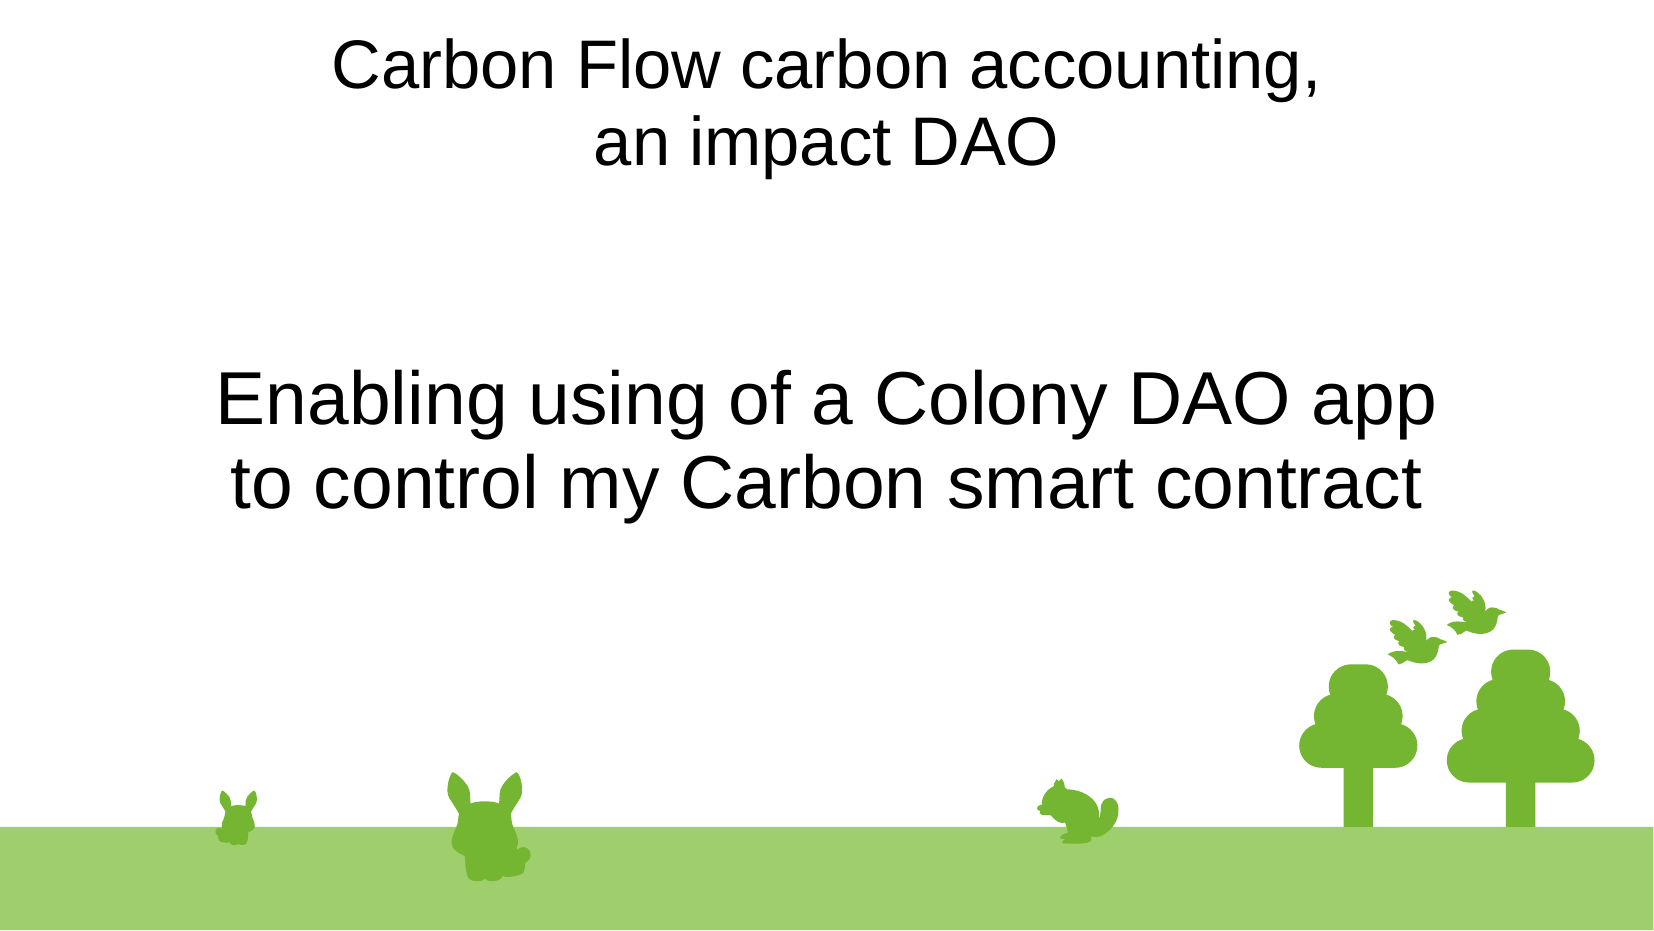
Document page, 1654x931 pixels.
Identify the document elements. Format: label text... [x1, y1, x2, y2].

title Carbon Flow carbon accounting, an impact DAO [88, 26, 1565, 181]
subtitle Enabling using of a Colony DAO app to control my Carbon smart contract [88, 206, 1565, 676]
